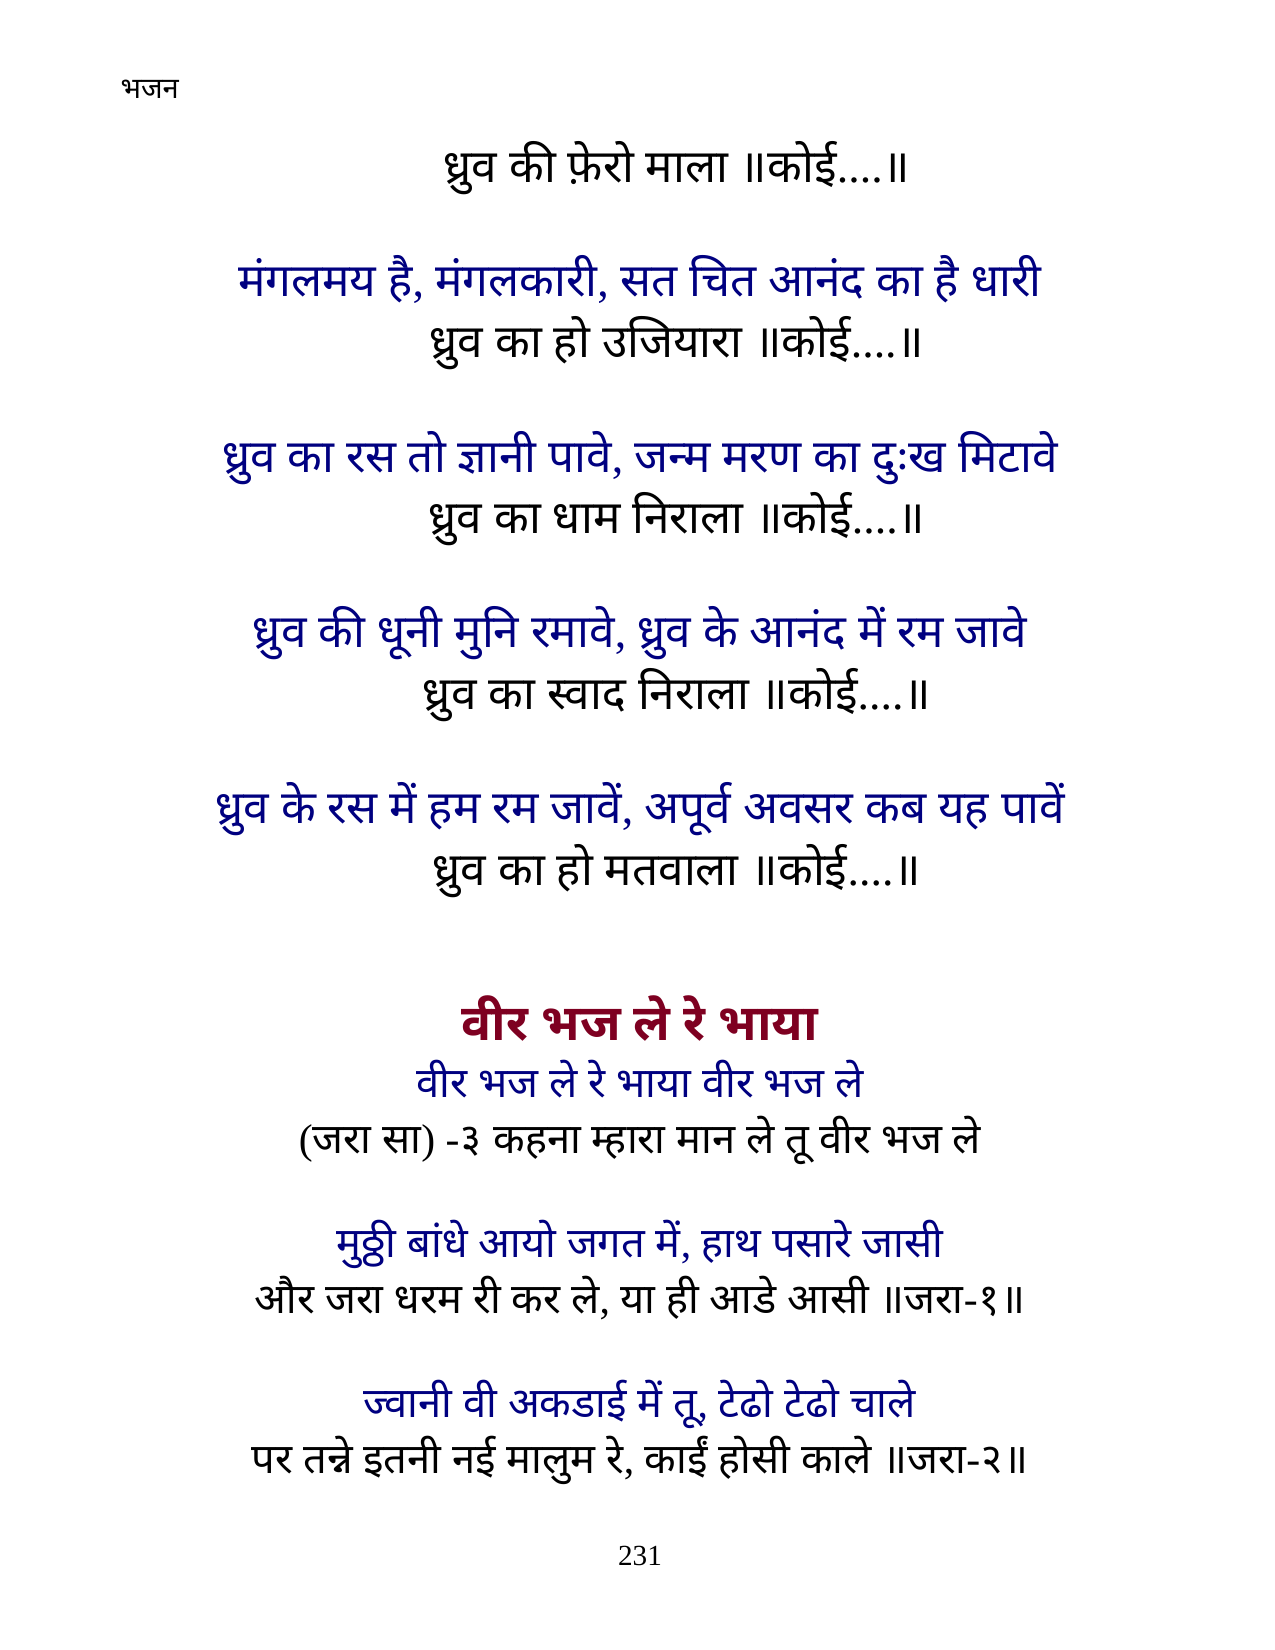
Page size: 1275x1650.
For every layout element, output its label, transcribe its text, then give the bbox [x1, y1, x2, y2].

text और जरा धरम री कर ले, या ही आडे आसी ॥जरा-१॥ [83, 1275, 1196, 1331]
text वीर भज ले रे भाया [83, 995, 1196, 1060]
text ध्रुव का हो मतवाला ॥कोई....॥ [83, 842, 1196, 904]
text ध्रुव की फ़ेरो माला ॥कोई....॥ [83, 139, 1196, 201]
text ध्रुव का धाम निराला ॥कोई....॥ [83, 491, 1196, 552]
text ज्वानी वी अकडाई में तू, टेढो टेढो चाले [83, 1379, 1196, 1435]
text वीर भज ले रे भाया वीर भज ले [83, 1060, 1196, 1115]
text मंगलमय है, मंगलकारी, सत चित आनंद का है धारी [83, 253, 1196, 315]
text पर तन्ने इतनी नई मालुम रे, काईं होसी काले ॥जरा-२॥ [83, 1435, 1196, 1491]
text ध्रुव की धूनी मुनि रमावे, ध्रुव के आनंद में रम जावे [83, 605, 1196, 667]
text ध्रुव का हो उजियारा ॥कोई....॥ [83, 315, 1196, 377]
text (जरा सा) -३ कहना म्हारा मान ले तू वीर भज ले [83, 1115, 1196, 1171]
text मुठ्ठी बांधे आयो जगत में, हाथ पसारे जासी [83, 1219, 1196, 1275]
text ध्रुव के रस में हम रम जावें, अपूर्व अवसर कब यह पावें [83, 781, 1196, 842]
text ध्रुव का स्वाद निराला ॥कोई....॥ [83, 667, 1196, 728]
text ध्रुव का रस तो ज्ञानी पावे, जन्म मरण का दुःख मिटावे [83, 429, 1196, 491]
